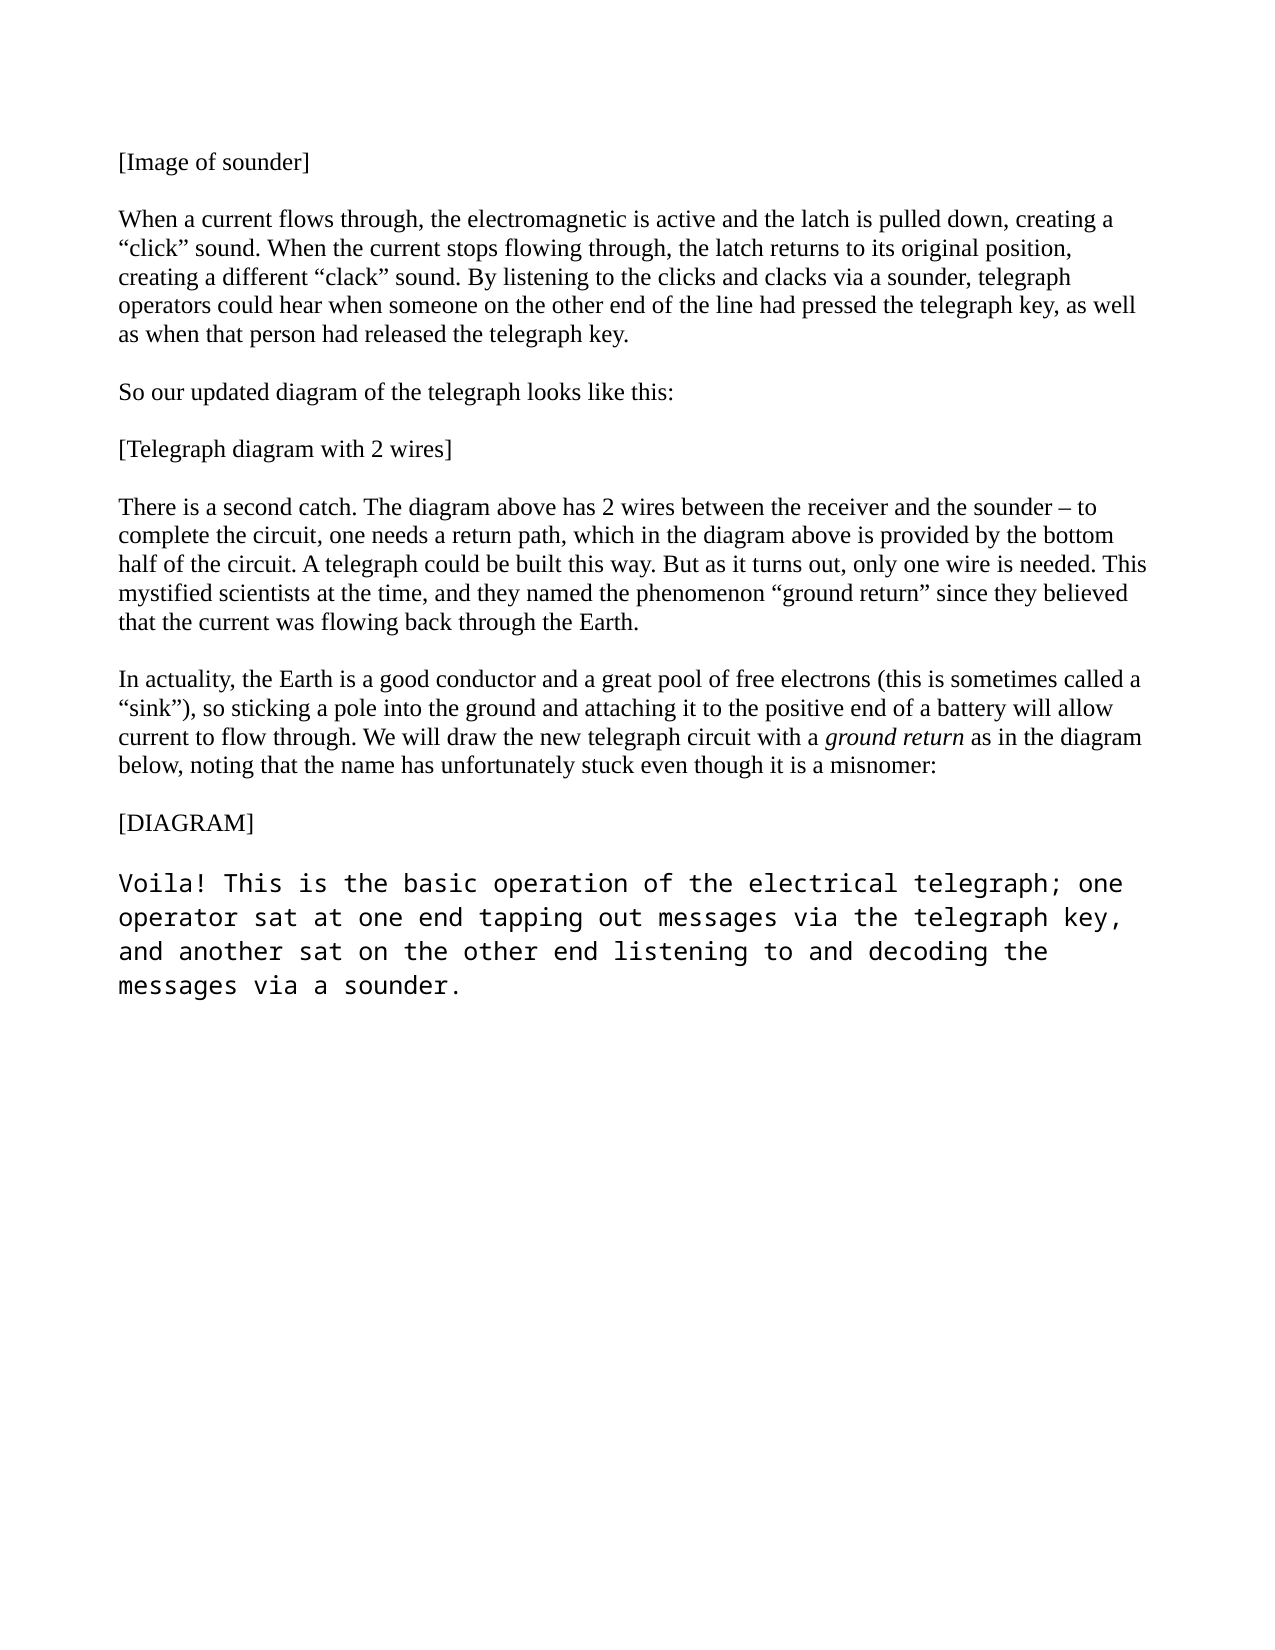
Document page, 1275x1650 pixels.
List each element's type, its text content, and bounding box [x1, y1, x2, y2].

text Voila! This is the basic operation of the electrical telegraph; one operator sat at one end tapping out messages via the telegraph key, and another sat on the other end listening to and decoding the messages via a sounder. [118, 866, 1157, 1002]
text [Image of sounder] [118, 147, 1157, 176]
text [Telegraph diagram with 2 wires] [118, 434, 1157, 463]
text [DIAGRAM] [118, 808, 1157, 837]
text When a current flows through, the electromagnetic is active and the latch is pulled down, creating a “click” sound. When the current stops flowing through, the latch returns to its original position, creating a different “clack” sound. By listening to the clicks and clacks via a sounder, telegraph operators could hear when someone on the other end of the line had pressed the telegraph key, as well as when that person had released the telegraph key. [118, 204, 1157, 348]
text There is a second catch. The diagram above has 2 wires between the receiver and the sounder – to complete the circuit, one needs a return path, which in the diagram above is provided by the bottom half of the circuit. A telegraph could be built this way. But as it turns out, only one wire is needed. This mystified scientists at the time, and they named the phenomenon “ground return” since they believed that the current was flowing back through the Earth. [118, 492, 1157, 636]
text In actuality, the Earth is a good conductor and a great pool of free electrons (this is sometimes called a “sink”), so sticking a pole into the ground and attaching it to the positive end of a battery will allow current to flow through. We will draw the new telegraph circuit with a ground return as in the diagram below, noting that the name has unfortunately stuck even though it is a misnomer: [118, 664, 1157, 779]
text So our updated diagram of the telegraph looks like this: [118, 377, 1157, 406]
